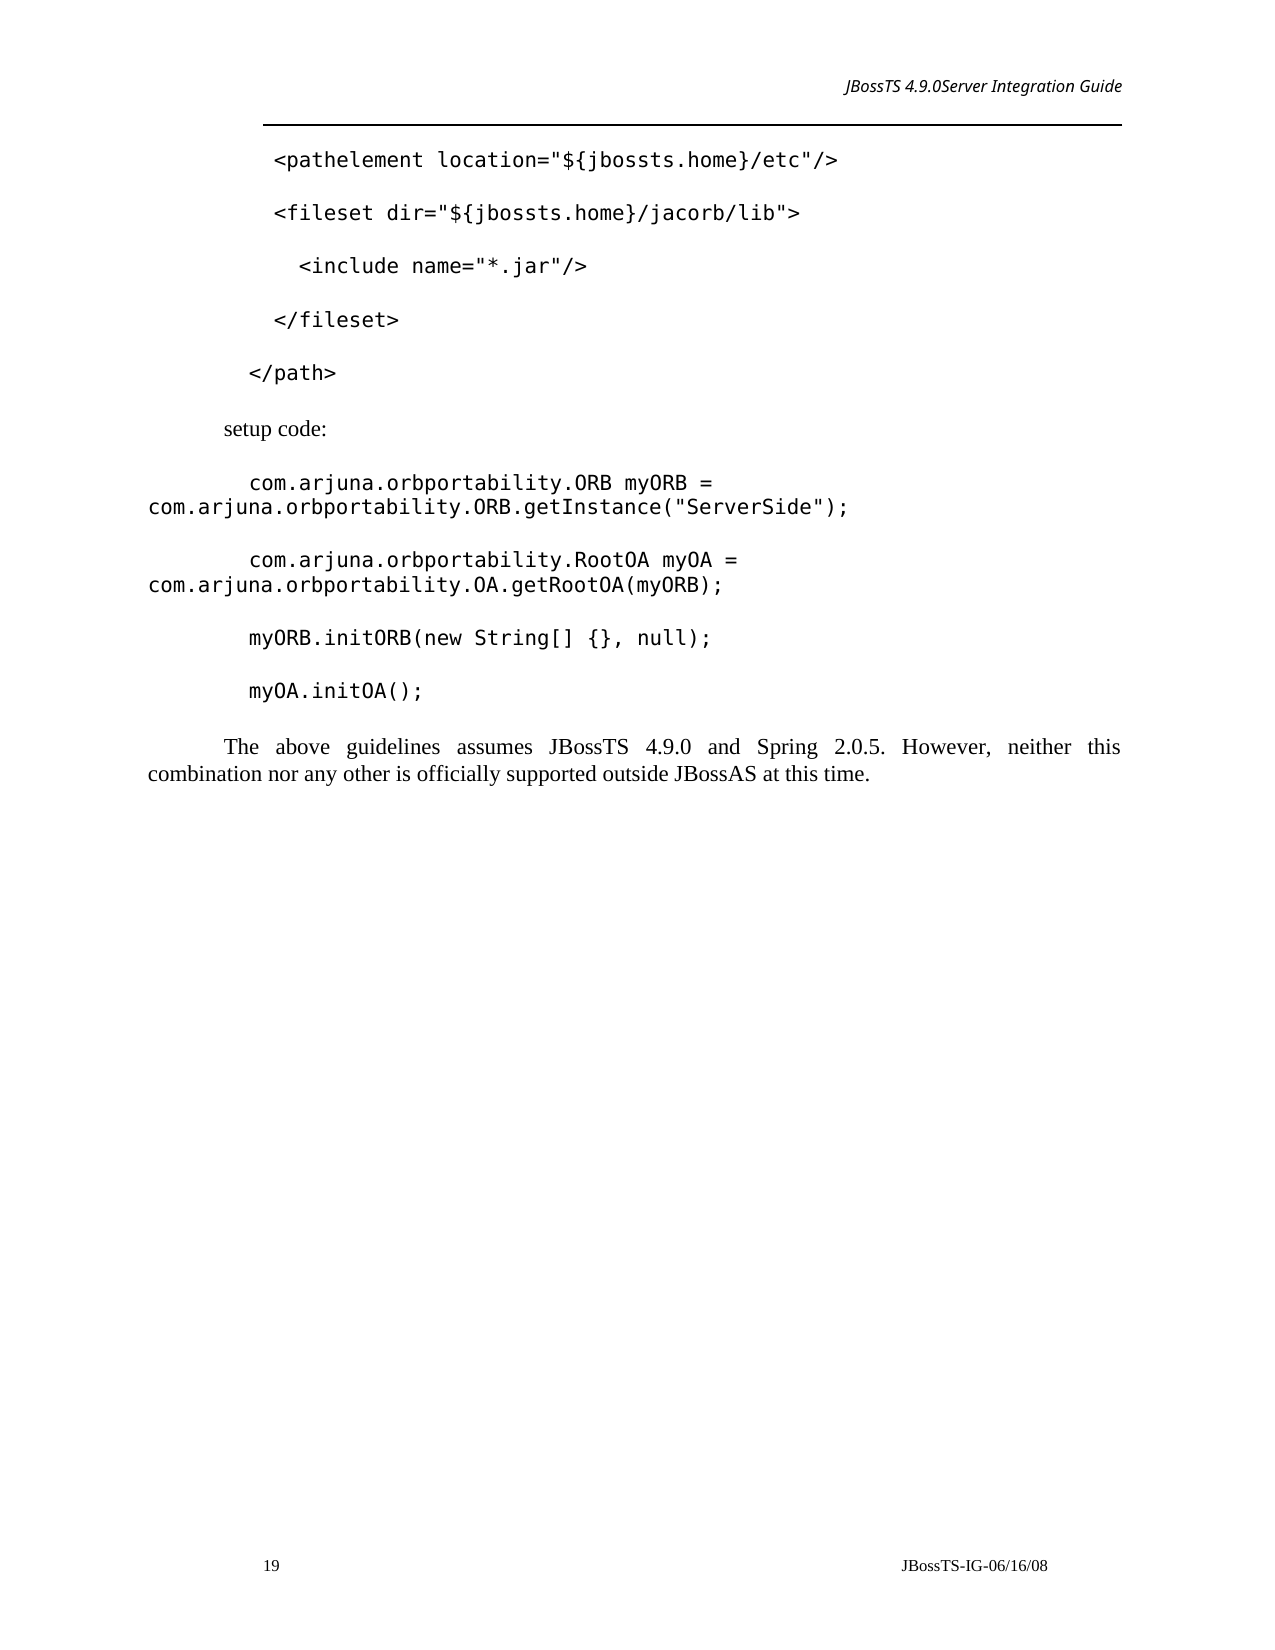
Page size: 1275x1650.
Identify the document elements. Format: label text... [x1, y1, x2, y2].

text myORB.initORB(new String[] {}, null); [148, 626, 1122, 650]
text </fileset> [148, 308, 1122, 332]
text myOA.initOA(); [148, 679, 1122, 704]
text <pathelement location="${jbossts.home}/etc"/> [148, 148, 1122, 172]
text <fileset dir="${jbossts.home}/jacorb/lib"> [148, 201, 1122, 225]
text <include name="*.jar"/> [148, 254, 1122, 279]
text com.arjuna.orbportability.ORB myORB = com.arjuna.orbportability.ORB.getInstance("ServerSide"); [148, 471, 1122, 519]
text setup code: [148, 415, 1122, 442]
text com.arjuna.orbportability.RootOA myOA = com.arjuna.orbportability.OA.getRootOA(myORB); [148, 548, 1122, 597]
text The above guidelines assumes JBossTS 4.9.0 and Spring 2.0.5. However, neither this combination nor any other is officially supported outside JBossAS at this time. [148, 733, 1122, 786]
text </path> [148, 361, 1122, 386]
